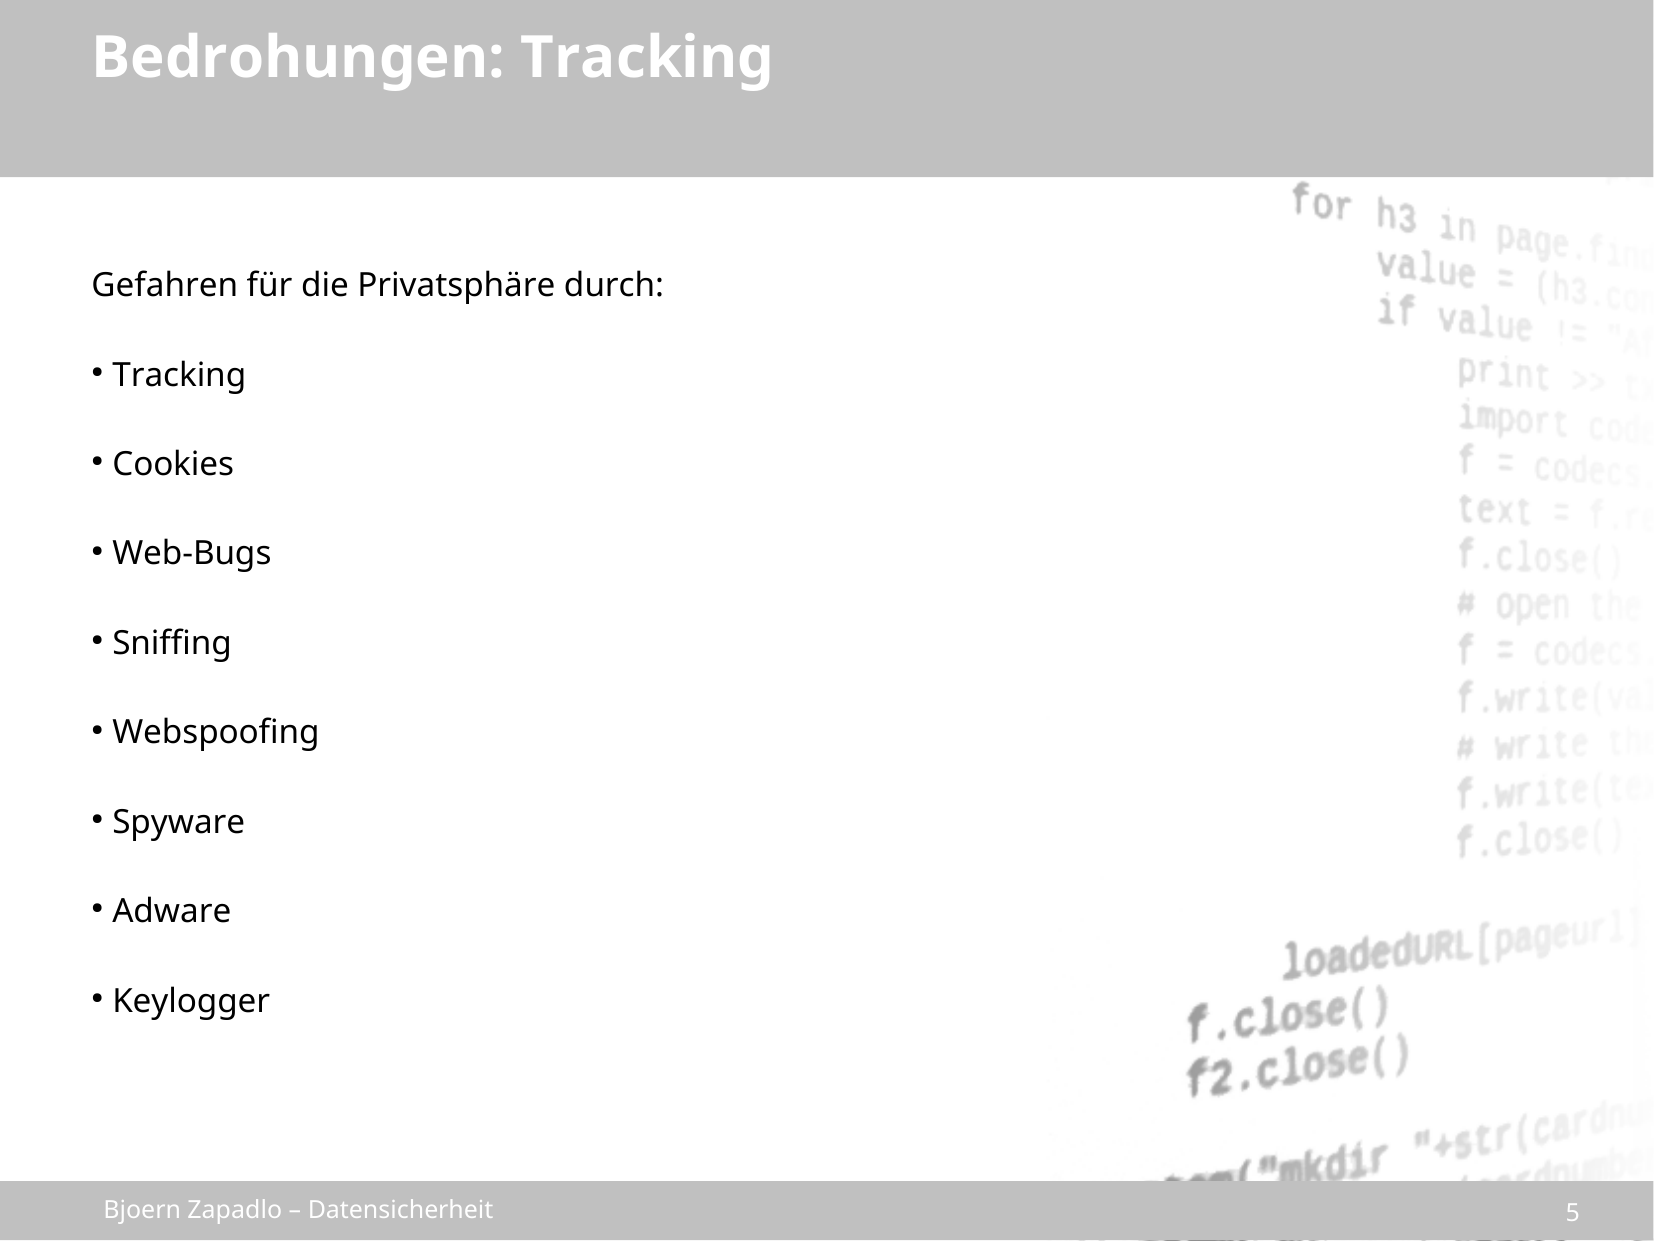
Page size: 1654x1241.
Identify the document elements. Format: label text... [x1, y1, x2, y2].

text_box Bedrohungen: Tracking [76, 17, 1444, 98]
picture [0, 178, 1654, 1181]
text_box Gefahren für die Privatsphäre durch: Tracking Cookies Web-Bugs Sniffing Webspoofing Spyware Adware Keylogger [76, 236, 1432, 1027]
